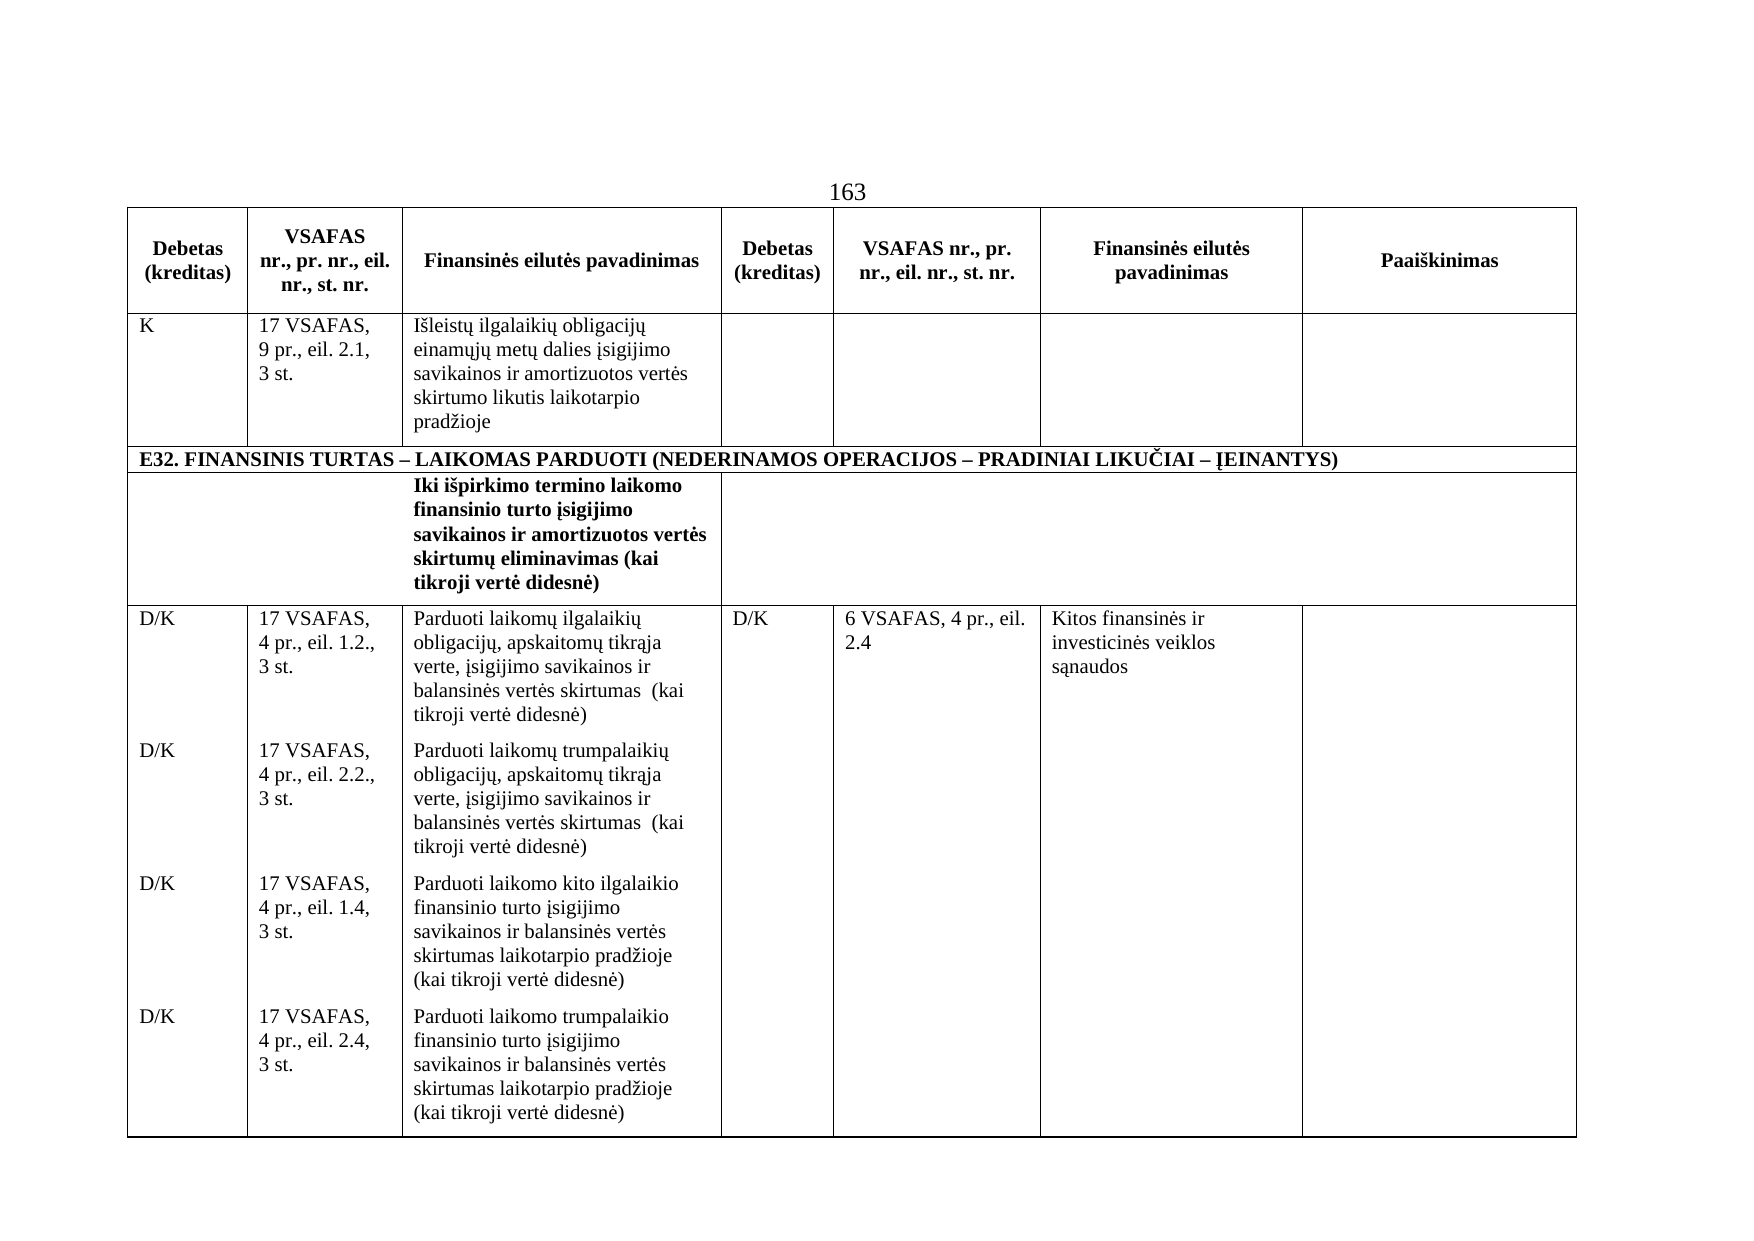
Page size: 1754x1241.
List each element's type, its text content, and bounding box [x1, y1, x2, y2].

table_cell [1303, 473, 1576, 605]
table_cell Parduoti laikomų ilgalaikių obligacijų, apskaitomų tikrąja verte, įsigijimo savikainos ir balansinės vertės skirtumas (kai tikroji vertė didesnė) [403, 606, 721, 738]
table_cell D/K [128, 606, 247, 738]
table_header Debetas (kreditas) [128, 208, 247, 313]
table_header Finansinės eilutės pavadinimas [1041, 208, 1302, 313]
table_cell Parduoti laikomų trumpalaikių obligacijų, apskaitomų tikrąja verte, įsigijimo savikainos ir balansinės vertės skirtumas (kai tikroji vertė didesnė) [403, 738, 721, 871]
table_cell D/K [128, 738, 247, 871]
table_cell 17 VSAFAS, 4 pr., eil. 2.2., 3 st. [248, 738, 402, 871]
table_cell [1040, 473, 1303, 605]
table_header Paaiškinimas [1303, 208, 1576, 313]
table_cell [722, 871, 833, 1003]
table_cell [834, 738, 1040, 871]
table_cell 6 VSAFAS, 4 pr., eil. 2.4 [834, 606, 1040, 738]
table_cell [1041, 738, 1302, 871]
table_cell [1303, 738, 1576, 871]
table_cell D/K [128, 1004, 247, 1136]
table_cell [1041, 314, 1302, 446]
table_cell Iki išpirkimo termino laikomo finansinio turto įsigijimo savikainos ir amortizuotos vertės skirtumų eliminavimas (kai tikroji vertė didesnė) [402, 473, 721, 605]
table_cell [722, 473, 834, 605]
table_cell Išleistų ilgalaikių obligacijų einamųjų metų dalies įsigijimo savikainos ir amortizuotos vertės skirtumo likutis laikotarpio pradžioje [403, 314, 721, 446]
table_cell D/K [128, 871, 247, 1003]
table_cell Parduoti laikomo trumpalaikio finansinio turto įsigijimo savikainos ir balansinės vertės skirtumas laikotarpio pradžioje (kai tikroji vertė didesnė) [403, 1004, 721, 1136]
table_cell [1303, 606, 1576, 738]
table_cell [128, 473, 247, 605]
table_cell [834, 314, 1040, 446]
table_cell [1041, 1004, 1302, 1136]
table_cell Kitos finansinės ir investicinės veiklos sąnaudos [1041, 606, 1302, 738]
table_cell 17 VSAFAS, 9 pr., eil. 2.1, 3 st. [248, 314, 402, 446]
table_cell 17 VSAFAS, 4 pr., eil. 1.4, 3 st. [248, 871, 402, 1003]
table_cell 17 VSAFAS, 4 pr., eil. 1.2., 3 st. [248, 606, 402, 738]
table_cell [834, 1004, 1040, 1136]
table_cell [1303, 1004, 1576, 1136]
table_cell [248, 473, 402, 605]
table_header Debetas (kreditas) [722, 208, 833, 313]
table_cell Parduoti laikomo kito ilgalaikio finansinio turto įsigijimo savikainos ir balansinės vertės skirtumas laikotarpio pradžioje (kai tikroji vertė didesnė) [403, 871, 721, 1003]
table_cell [722, 314, 833, 446]
table_header VSAFAS nr., pr. nr., eil. nr., st. nr. [248, 208, 402, 313]
table_cell [722, 1004, 833, 1136]
table_cell [834, 871, 1040, 1003]
table_cell 17 VSAFAS, 4 pr., eil. 2.4, 3 st. [248, 1004, 402, 1136]
table_cell D/K [722, 606, 833, 738]
table_cell [1303, 314, 1576, 446]
table_cell [1303, 871, 1576, 1003]
table_cell [722, 738, 833, 871]
table_cell E32. FINANSINIS TURTAS – LAIKOMAS PARDUOTI (NEDERINAMOS OPERACIJOS – PRADINIAI LIKUČIAI – ĮEINANTYS) [128, 447, 1576, 472]
table_header VSAFAS nr., pr. nr., eil. nr., st. nr. [834, 208, 1040, 313]
table_cell [1041, 871, 1302, 1003]
table_cell [834, 473, 1040, 605]
table_cell K [128, 314, 247, 446]
table_header Finansinės eilutės pavadinimas [403, 208, 721, 313]
